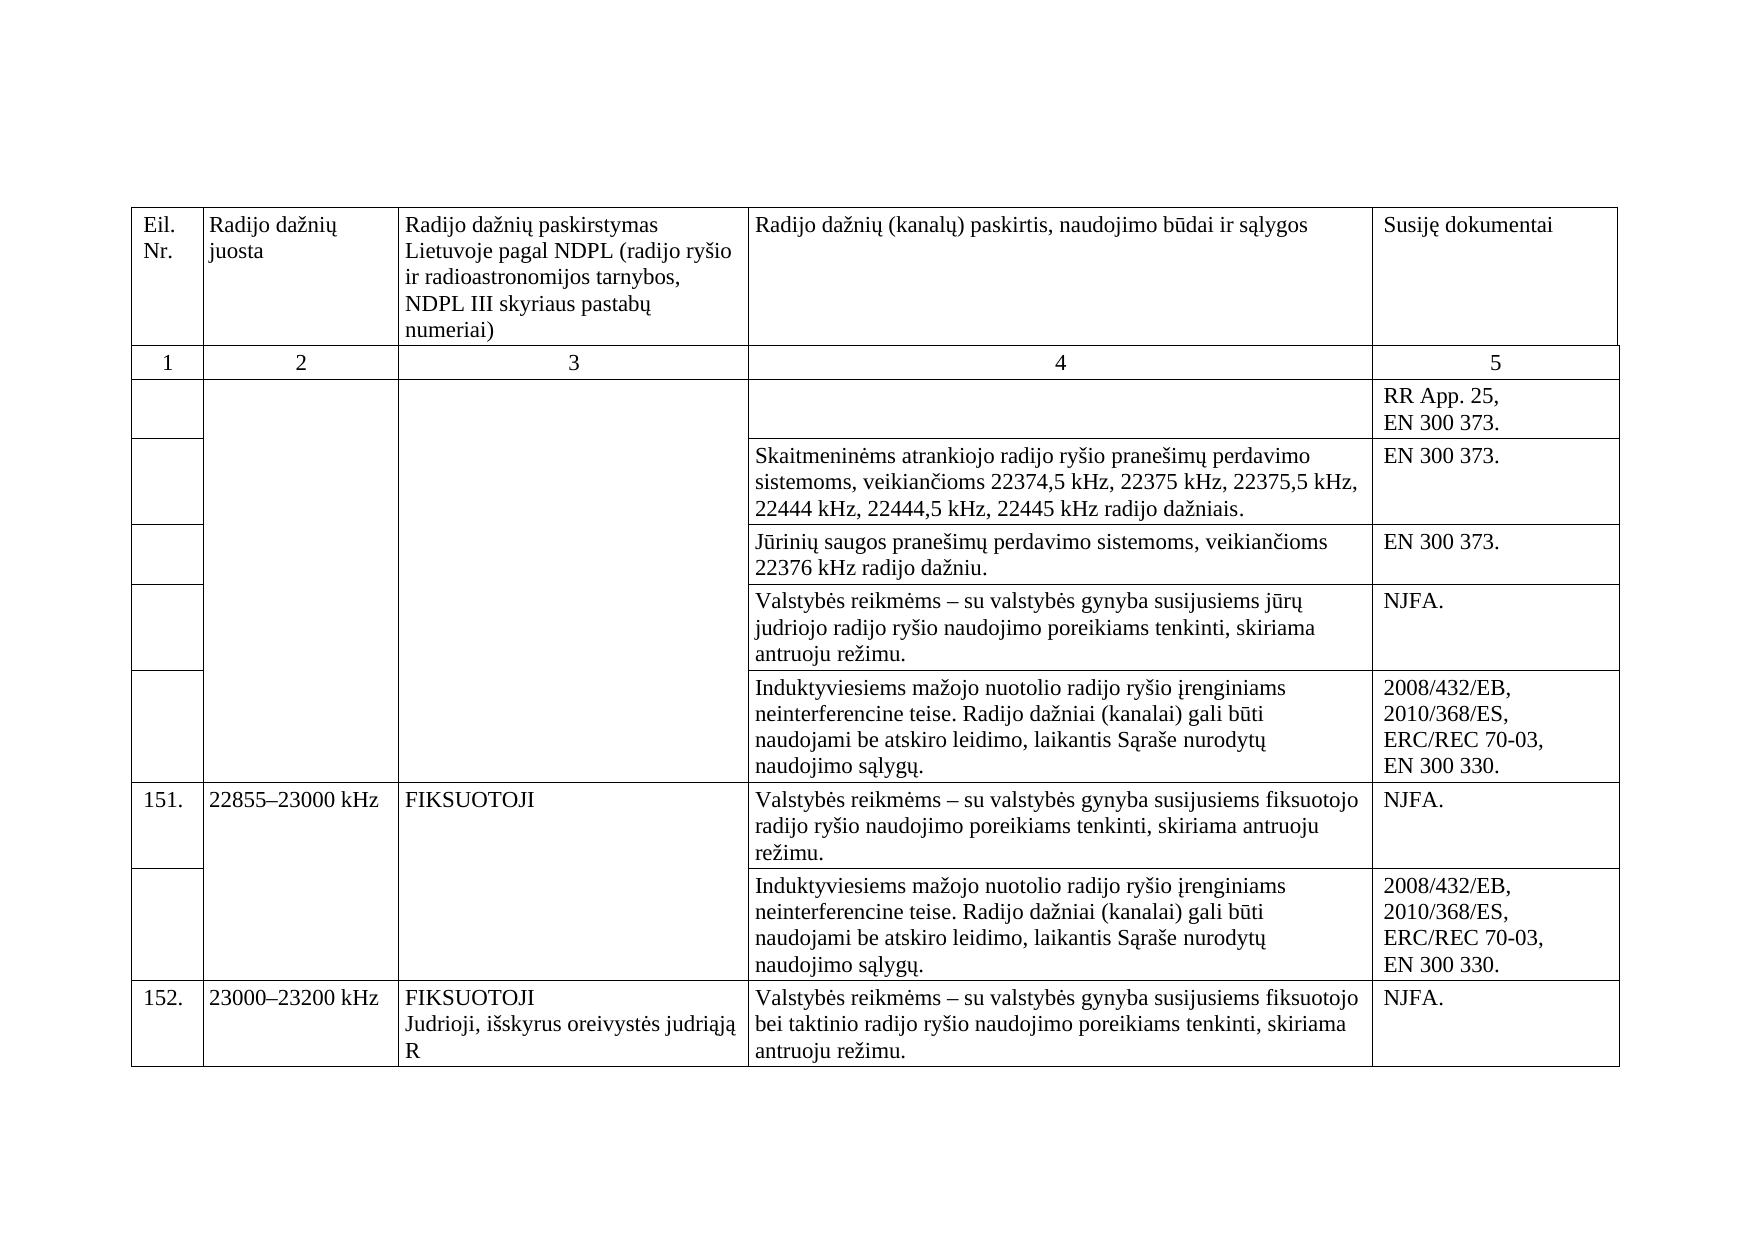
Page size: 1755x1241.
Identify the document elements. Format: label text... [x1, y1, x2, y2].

table_cell 22855–23000 kHz [204, 783, 398, 980]
table_cell EN 300 373. [1373, 439, 1619, 524]
table_cell [132, 380, 203, 438]
table_cell 1 [132, 346, 203, 378]
table_cell Valstybės reikmėms – su valstybės gynyba susijusiems fiksuotojo bei taktinio radijo ryšio naudojimo poreikiams tenkinti, skiriama antruoju režimu. [749, 981, 1372, 1066]
table_header Eil. Nr. [132, 208, 203, 345]
table_cell Induktyviesiems mažojo nuotolio radijo ryšio įrenginiams neinterferencine teise. Radijo dažniai (kanalai) gali būti naudojami be atskiro leidimo, laikantis Sąraše nurodytų naudojimo sąlygų. [749, 671, 1372, 782]
table_cell [749, 380, 1372, 438]
table_cell [204, 380, 398, 782]
table_cell [132, 869, 203, 980]
table_cell 152. [132, 981, 203, 1066]
table_cell Induktyviesiems mažojo nuotolio radijo ryšio įrenginiams neinterferencine teise. Radijo dažniai (kanalai) gali būti naudojami be atskiro leidimo, laikantis Sąraše nurodytų naudojimo sąlygų. [749, 869, 1372, 980]
table_cell Valstybės reikmėms – su valstybės gynyba susijusiems fiksuotojo radijo ryšio naudojimo poreikiams tenkinti, skiriama antruoju režimu. [749, 783, 1372, 868]
table_cell 5 [1373, 346, 1619, 378]
table_cell Jūrinių saugos pranešimų perdavimo sistemoms, veikiančioms 22376 kHz radijo dažniu. [749, 525, 1372, 584]
table_cell 3 [399, 346, 748, 378]
table_cell 2 [204, 346, 398, 378]
table_header Radijo dažnių paskirstymas Lietuvoje pagal NDPL (radijo ryšio ir radioastronomijos tarnybos, NDPL III skyriaus pastabų numeriai) [399, 208, 748, 345]
table_cell FIKSUOTOJI [399, 783, 748, 980]
table_cell 2008/432/EB, 2010/368/ES, ERC/REC 70-03, EN 300 330. [1373, 869, 1619, 980]
table_header Radijo dažnių (kanalų) paskirtis, naudojimo būdai ir sąlygos [749, 208, 1372, 345]
table_cell Valstybės reikmėms – su valstybės gynyba susijusiems jūrų judriojo radijo ryšio naudojimo poreikiams tenkinti, skiriama antruoju režimu. [749, 585, 1372, 669]
table_cell NJFA. [1373, 783, 1619, 868]
table_cell Skaitmeninėms atrankiojo radijo ryšio pranešimų perdavimo sistemoms, veikiančioms 22374,5 kHz, 22375 kHz, 22375,5 kHz, 22444 kHz, 22444,5 kHz, 22445 kHz radijo dažniais. [749, 439, 1372, 524]
table_cell [132, 585, 203, 669]
table_cell EN 300 373. [1373, 525, 1619, 584]
table_cell FIKSUOTOJI Judrioji, išskyrus oreivystės judriąją R [399, 981, 748, 1066]
table_header Susiję dokumentai [1373, 208, 1617, 345]
table_cell 23000–23200 kHz [204, 981, 398, 1066]
table_cell 4 [749, 346, 1372, 378]
table_cell [132, 439, 203, 524]
table_cell RR App. 25, EN 300 373. [1373, 380, 1619, 438]
table_cell NJFA. [1373, 585, 1619, 669]
table_cell 151. [132, 783, 203, 868]
table_cell NJFA. [1373, 981, 1619, 1066]
table_cell [132, 671, 203, 782]
table_cell [132, 525, 203, 584]
table_cell 2008/432/EB, 2010/368/ES, ERC/REC 70-03, EN 300 330. [1373, 671, 1619, 782]
table_header Radijo dažnių juosta [204, 208, 398, 345]
table_cell [399, 380, 748, 782]
